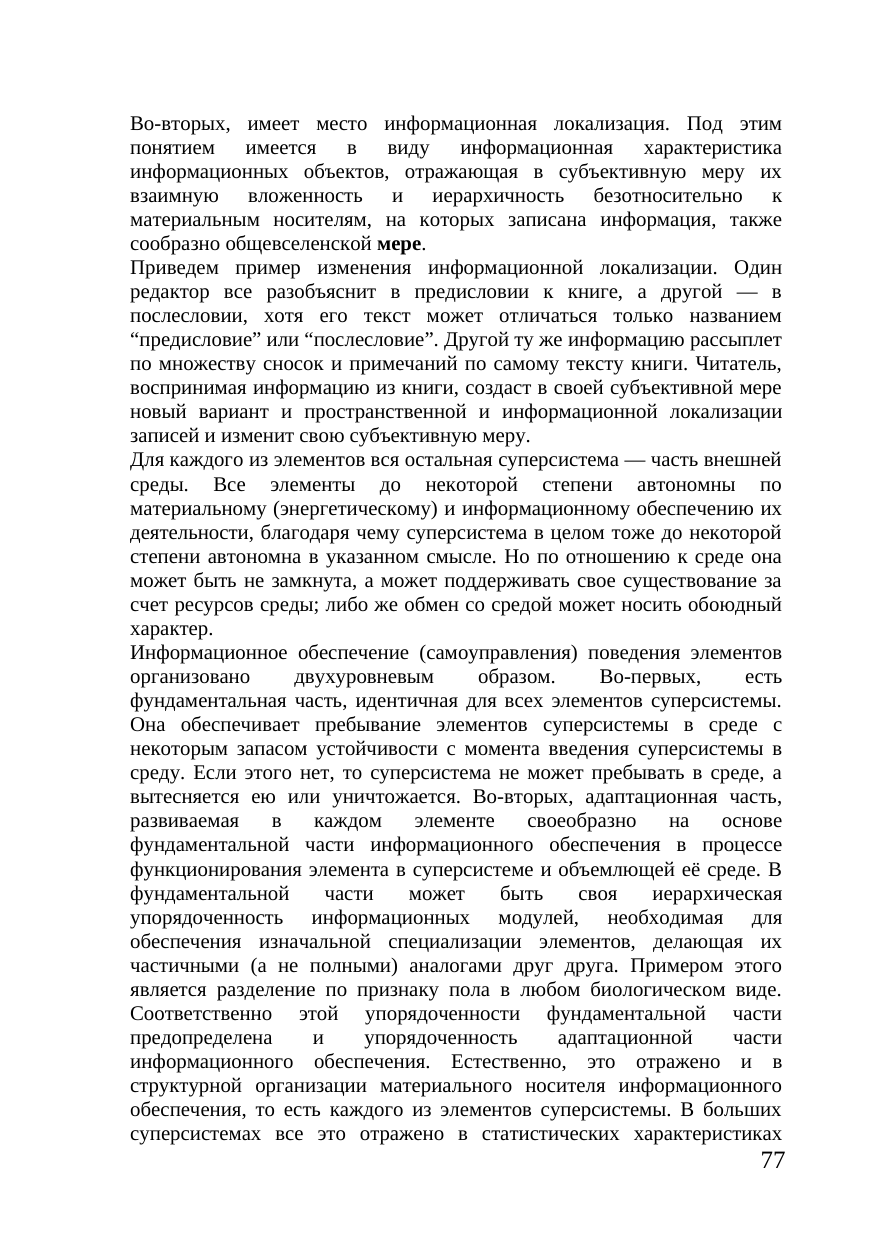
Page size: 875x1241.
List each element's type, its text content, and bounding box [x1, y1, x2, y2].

text Информационное обеспечение (самоуправления) поведения элементов организовано двухуровневым образом. Во-первых, есть фундаментальная часть, идентичная для всех элементов суперсистемы. Она обеспечивает пребывание элементов суперсистемы в среде с некоторым запасом устойчивости с момента введения суперсистемы в среду. Если этого нет, то суперсистема не может пребывать в среде, а вытесняется ею или уничтожается. Во-вторых, адаптационная часть, развиваемая в каждом элементе своеобразно на основе фундаментальной части информационного обеспечения в процессе функционирования элемента в суперсистеме и объемлющей её среде. В фундаментальной части может быть своя иерархическая упорядоченность информационных модулей, необходимая для обеспечения изначальной специализации элементов, делающая их частичными (а не полными) аналогами друг друга. Примером этого является разделение по признаку пола в любом биологическом виде. Соответственно этой упорядоченности фундаментальной части предопределена и упорядоченность адаптационной части информационного обеспечения. Естественно, это отражено и в структурной организации материального носителя информационного обеспечения, то есть каждого из элементов суперсистемы. В больших суперсистемах все это отражено в статистических характеристиках [130, 640, 783, 1145]
text Приведем пример изменения информационной локализации. Один редактор все разобъяснит в предисловии к книге, а другой — в послесловии, хотя его текст может отличаться только названием “предисловие” или “послесловие”. Другой ту же информацию рассыплет по множеству сносок и примечаний по самому тексту книги. Читатель, воспринимая информацию из книги, создаст в своей субъективной мере новый вариант и пространственной и информационной локализации записей и изменит свою субъективную меру. [130, 255, 783, 447]
text Для каждого из элементов вся остальная суперсистема — часть внешней среды. Все элементы до некоторой степени автономны по материальному (энергетическому) и информационному обеспечению их деятельности, благодаря чему суперсистема в целом тоже до некоторой степени автономна в указанном смысле. Но по отношению к среде она может быть не замкнута, а может поддерживать свое существование за счет ресурсов среды; либо же обмен со средой может носить обоюдный характер. [130, 447, 783, 640]
text Во-вторых, имеет место информационная локализация. Под этим понятием имеется в виду информационная характеристика информационных объектов, отражающая в субъективную меру их взаимную вложенность и иерархичность безотносительно к материальным носителям, на которых записана информация, также сообразно общевселенской мере. [130, 111, 783, 255]
